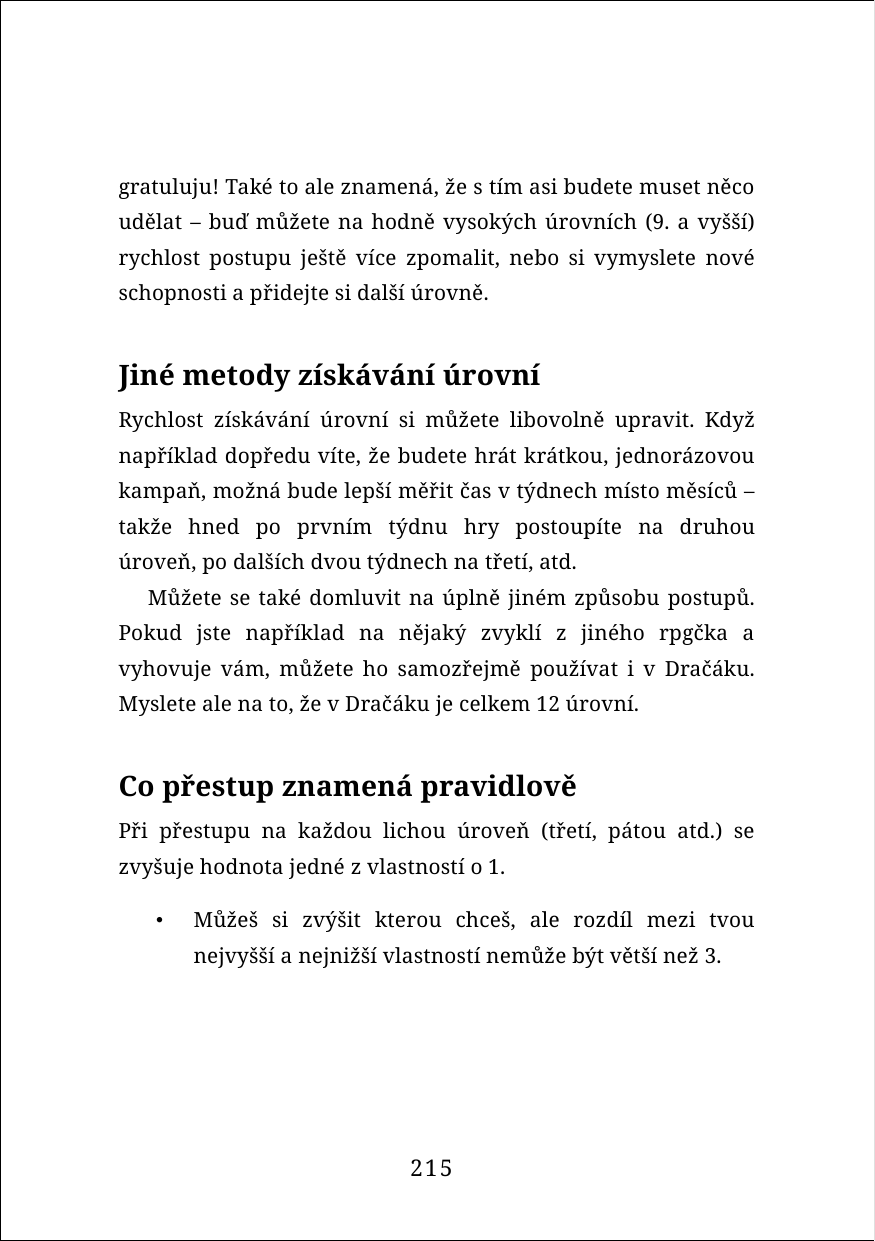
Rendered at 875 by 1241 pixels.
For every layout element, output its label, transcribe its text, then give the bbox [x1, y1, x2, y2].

subtitle Co přestup znamená pravidlově [118, 766, 756, 805]
text Při přestupu na každou lichou úroveň (třetí, pátou atd.) se zvyšuje hodnota jedné z vlastností o 1. [118, 816, 756, 880]
text gratuluju! Také to ale znamená, že s tím asi budete muset něco udělat – buď můžete na hodně vysokých úrovních (9. a vyšší) rychlost postupu ještě více zpomalit, nebo si vymyslete nové schopnosti a přidejte si další úrovně. [118, 172, 756, 307]
subtitle Jiné metody získávání úrovní [118, 355, 756, 393]
text Rychlost získávání úrovní si můžete libovolně upravit. Když například dopředu víte, že budete hrát krátkou, jednorázovou kampaň, možná bude lepší měřit čas v týdnech místo měsíců – takže hned po prvním týdnu hry postoupíte na druhou úroveň, po dalších dvou týdnech na třetí, atd. Můžete se také domluvit na úplně jiném způsobu postupů. Pokud jste například na nějaký zvyklí z jiného rpgčka a vyhovuje vám, můžete ho samozřejmě používat i v Dračáku. Myslete ale na to, že v Dračáku je celkem 12 úrovní. [118, 405, 756, 718]
list Můžeš si zvýšit kterou chceš, ale rozdíl mezi tvou nejvyšší a nejnižší vlastností nemůže být větší než 3. [156, 905, 756, 969]
